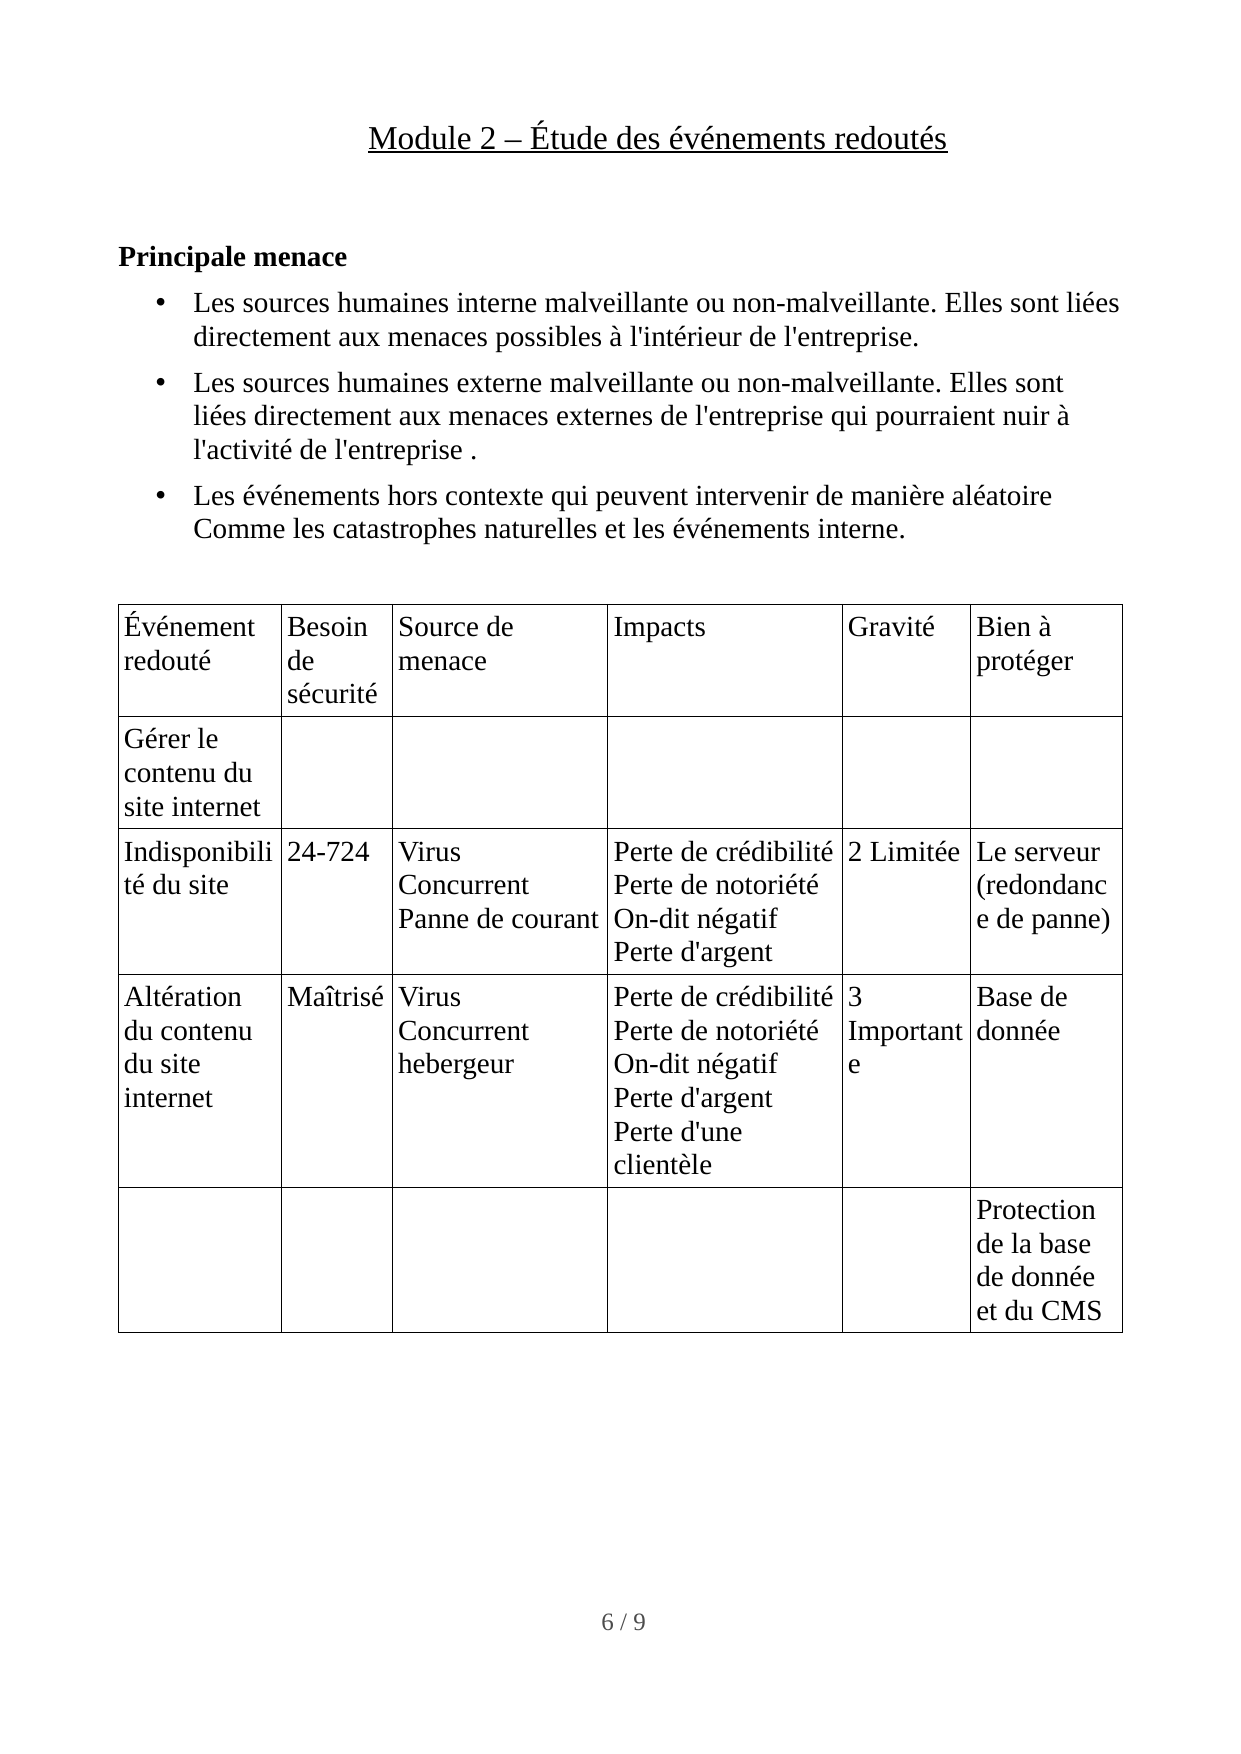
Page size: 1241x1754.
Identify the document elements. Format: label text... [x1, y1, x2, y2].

table_cell [282, 717, 392, 828]
table_cell [608, 717, 842, 828]
table_cell [393, 1188, 607, 1332]
table_cell [393, 717, 607, 828]
table_cell Perte de crédibilité Perte de notoriété On-dit négatif Perte d'argent [608, 829, 842, 974]
table_cell Virus Concurrent Panne de courant [393, 829, 607, 974]
table_header Gravité [843, 605, 970, 716]
table_header Impacts [608, 605, 842, 716]
table_cell 2 Limitée [843, 829, 970, 974]
subtitle Principale menace [118, 239, 1122, 272]
table_header Besoin de sécurité [282, 605, 392, 716]
table_cell [843, 1188, 970, 1332]
table_cell [608, 1188, 842, 1332]
table_cell Protection de la base de donnée et du CMS [971, 1188, 1122, 1332]
table_cell Altération du contenu du site internet [119, 975, 281, 1187]
table_cell 24-724 [282, 829, 392, 974]
table_cell Le serveur (redondance de panne) [971, 829, 1122, 974]
list Les événements hors contexte qui peuvent intervenir de manière aléatoire Comme les catastrophes naturelles et les événements interne. [156, 478, 1122, 545]
list Module 2 – Étude des événements redoutés [156, 118, 1122, 156]
table_cell [282, 1188, 392, 1332]
table_cell [843, 717, 970, 828]
list Les sources humaines externe malveillante ou non-malveillante. Elles sont liées directement aux menaces externes de l'entreprise qui pourraient nuir à l'activité de l'entreprise . [156, 365, 1122, 465]
table_cell Perte de crédibilité Perte de notoriété On-dit négatif Perte d'argent Perte d'une clientèle [608, 975, 842, 1187]
table_cell Virus Concurrent hebergeur [393, 975, 607, 1187]
list Les sources humaines interne malveillante ou non-malveillante. Elles sont liées directement aux menaces possibles à l'intérieur de l'entreprise. [156, 285, 1122, 352]
table_cell Gérer le contenu du site internet [119, 717, 281, 828]
table_cell [119, 1188, 281, 1332]
table_cell Base de donnée [971, 975, 1122, 1187]
table_header Source de menace [393, 605, 607, 716]
table_header Bien à protéger [971, 605, 1122, 716]
table_cell 3 Importante [843, 975, 970, 1187]
table_cell [971, 717, 1122, 828]
table_header Événement redouté [119, 605, 281, 716]
table_cell Indisponibilité du site [119, 829, 281, 974]
table_cell Maîtrisé [282, 975, 392, 1187]
